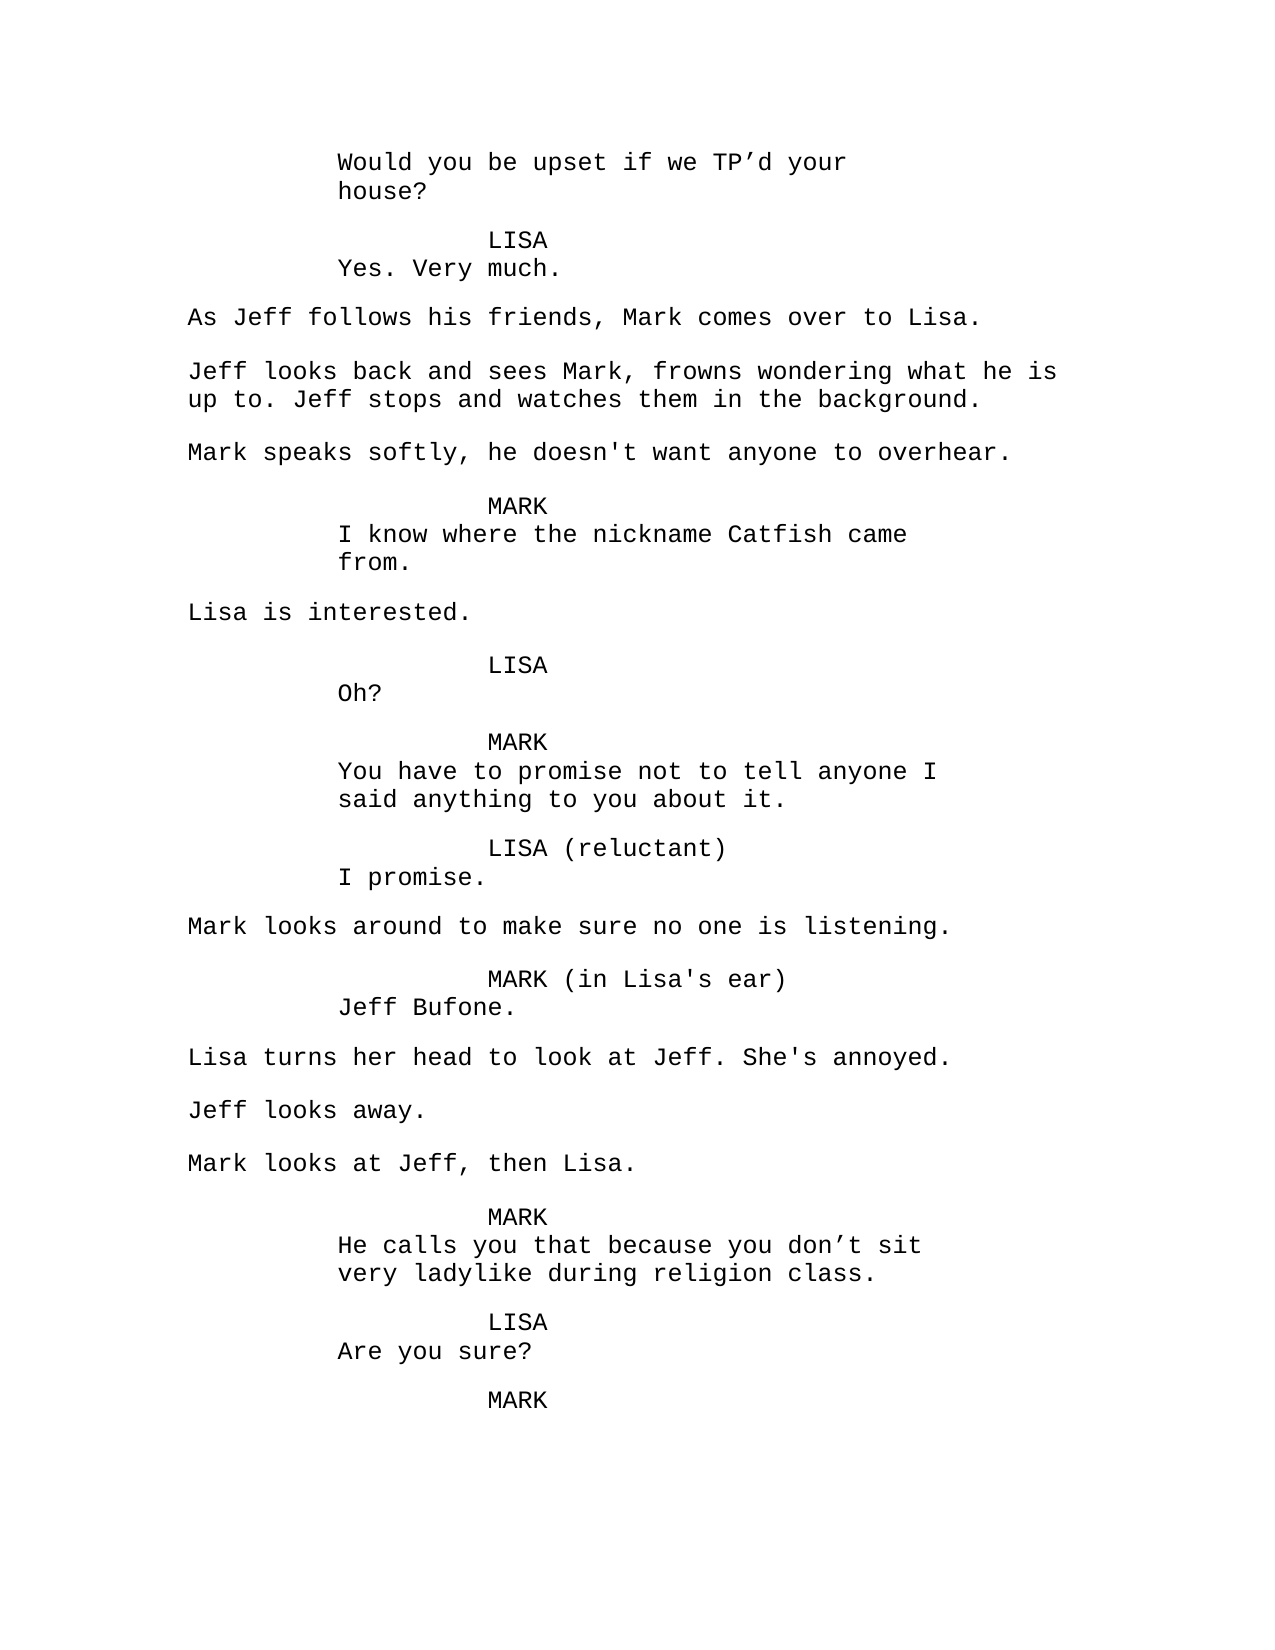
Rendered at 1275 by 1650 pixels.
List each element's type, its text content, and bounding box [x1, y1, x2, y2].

text MARK (in Lisa's ear) [187, 967, 1087, 995]
text LISA [187, 1310, 1087, 1338]
text I know where the nickname Catfish came from. [337, 522, 937, 578]
text Mark looks at Jeff, then Lisa. [187, 1151, 1087, 1179]
text MARK [187, 730, 1087, 758]
text Would you be upset if we TP’d your house? [337, 150, 937, 207]
text LISA (reluctant) [187, 836, 1087, 864]
text As Jeff follows his friends, Mark comes over to Lisa. [187, 305, 1087, 333]
text LISA [187, 652, 1087, 681]
text MARK [187, 1387, 1087, 1416]
text Are you sure? [337, 1338, 937, 1367]
text MARK [187, 1204, 1087, 1232]
text Jeff looks back and sees Mark, frowns wondering what he is up to. Jeff stops and watches them in the background. [187, 358, 1087, 415]
text Jeff Bufone. [337, 995, 937, 1023]
text He calls you that because you don’t sit very ladylike during religion class. [337, 1232, 937, 1289]
text LISA [187, 227, 1087, 256]
text Yes. Very much. [337, 256, 937, 284]
text Lisa turns her head to look at Jeff. She's annoyed. [187, 1044, 1087, 1072]
text I promise. [337, 864, 937, 892]
text MARK [187, 493, 1087, 522]
text Jeff looks away. [187, 1097, 1087, 1126]
text Lisa is interested. [187, 599, 1087, 627]
text Mark looks around to make sure no one is listening. [187, 913, 1087, 942]
text You have to promise not to tell anyone I said anything to you about it. [337, 758, 937, 815]
text Oh? [337, 681, 937, 709]
text Mark speaks softly, he doesn't want anyone to overhear. [187, 440, 1087, 468]
